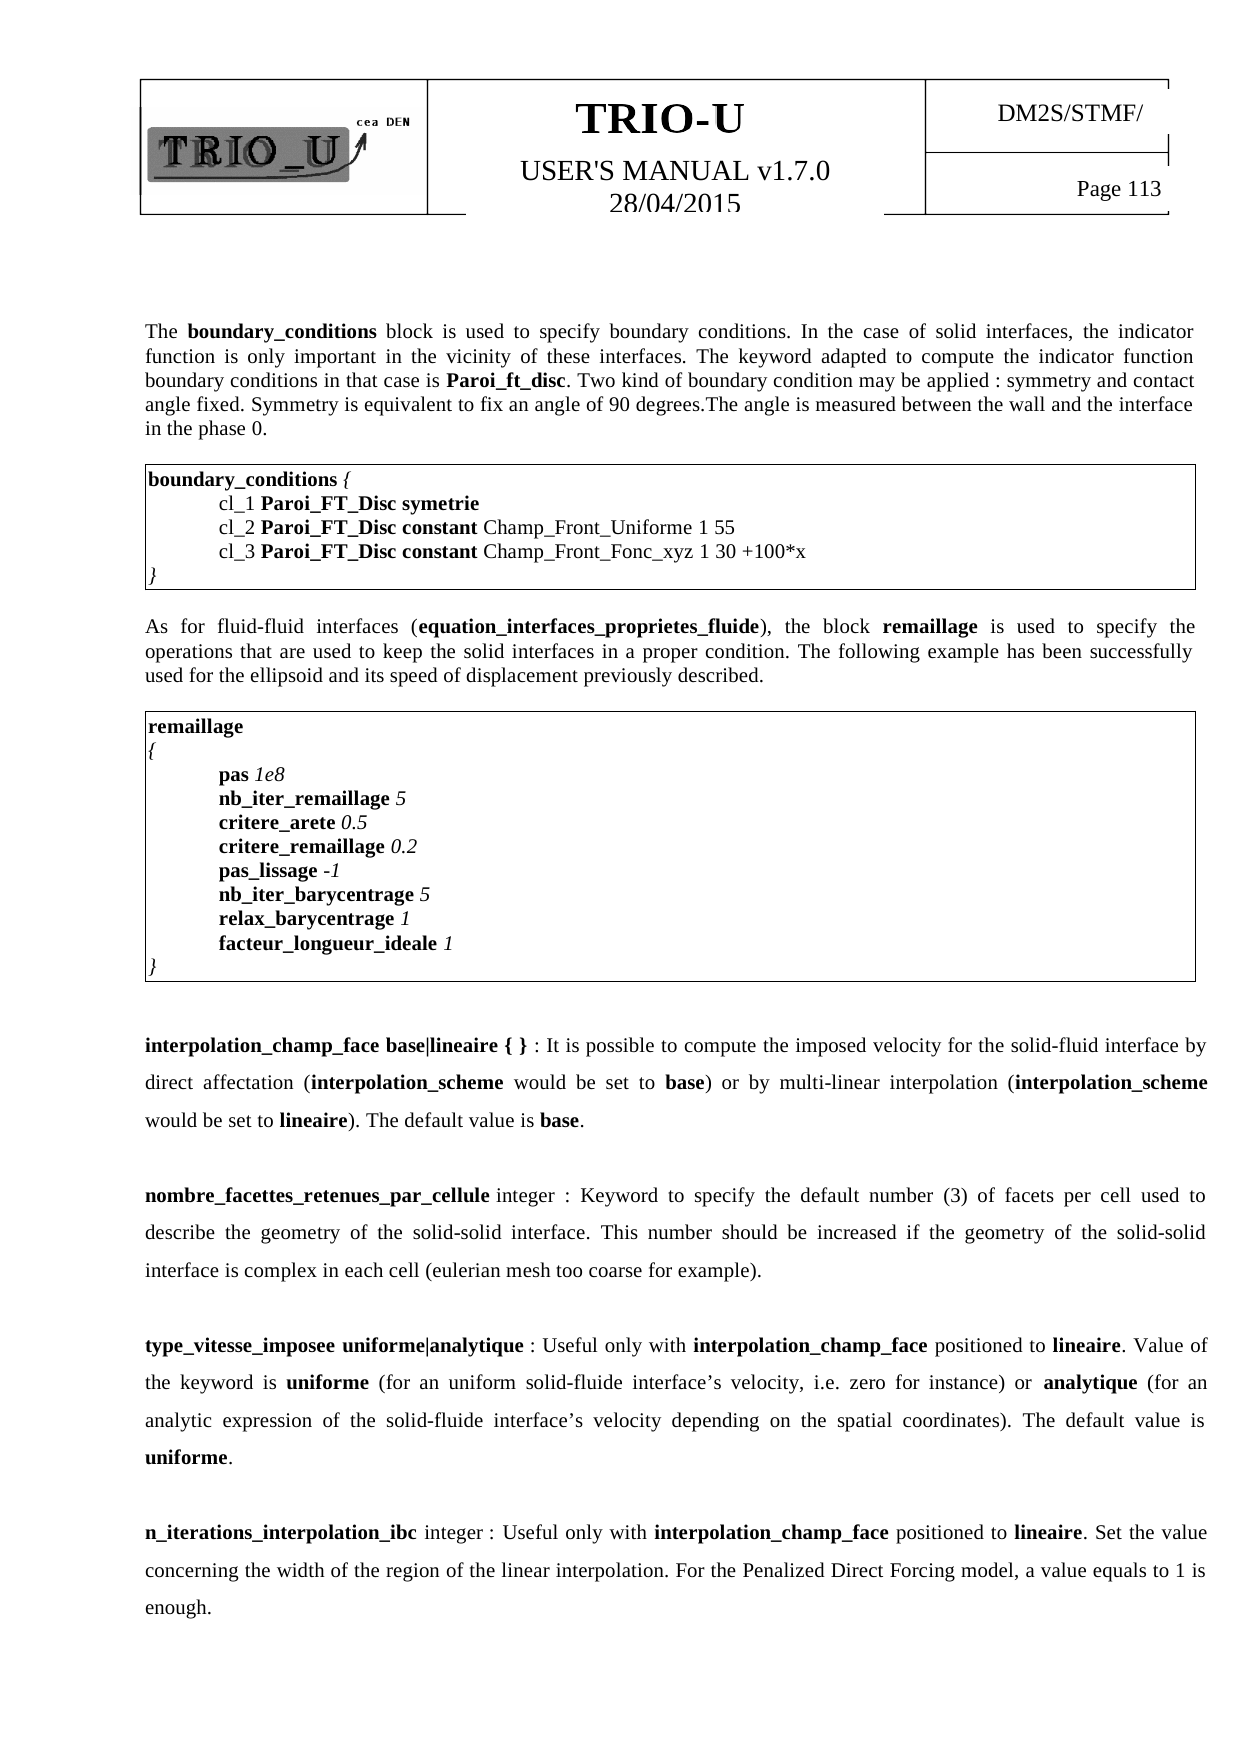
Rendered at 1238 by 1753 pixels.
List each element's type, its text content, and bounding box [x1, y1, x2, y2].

text boundary_conditions { [146, 465, 1195, 488]
text The boundary_conditions block is used to specify boundary conditions. In the case of solid interfaces, the indicator function is only important in the vicinity of these interfaces. The keyword adapted to compute the indicator function boundary conditions in that case is Paroi_ft_disc. Two kind of boundary condition may be applied : symmetry and contact angle fixed. Symmetry is equivalent to fix an angle of 90 degrees.The angle is measured between the wall and the interface in the phase 0. [145, 319, 1196, 440]
text cl_1 Paroi_FT_Disc symetrie [146, 488, 1195, 512]
text relax_barycentrage 1 [146, 903, 1195, 927]
text critere_remaillage 0.2 [146, 831, 1195, 855]
text critere_arete 0.5 [146, 807, 1195, 831]
text pas_lissage -1 [146, 855, 1195, 879]
text cl_3 Paroi_FT_Disc constant Champ_Front_Fonc_xyz 1 30 +100*x [146, 536, 1195, 560]
text type_vitesse_imposee uniforme|analytique : Useful only with interpolation_champ_face positioned to lineaire. Value of the keyword is uniforme (for an uniform solid-fluide interface’s velocity, i.e. zero for instance) or analytique (for an analytic expression of the solid-fluide interface’s velocity depending on the spatial coordinates). The default value is uniforme. [145, 1319, 1208, 1469]
text } [146, 951, 1195, 981]
text remaillage [146, 712, 1195, 735]
text nb_iter_barycentrage 5 [146, 879, 1195, 903]
text nb_iter_remaillage 5 [146, 783, 1195, 807]
text { [146, 735, 1195, 759]
text n_iterations_interpolation_ibc integer : Useful only with interpolation_champ_face positioned to lineaire. Set the value concerning the width of the region of the linear interpolation. For the Penalized Direct Forcing model, a value equals to 1 is enough. [145, 1507, 1208, 1619]
text interpolation_champ_face base|lineaire { } : It is possible to compute the imposed velocity for the solid-fluid interface by direct affectation (interpolation_scheme would be set to base) or by multi-linear interpolation (interpolation_scheme would be set to lineaire). The default value is base. [145, 1019, 1208, 1132]
text } [146, 560, 1195, 589]
text facteur_longueur_ideale 1 [146, 927, 1195, 951]
text nombre_facettes_retenues_par_cellule integer : Keyword to specify the default number (3) of facets per cell used to describe the geometry of the solid-solid interface. This number should be increased if the geometry of the solid-solid interface is complex in each cell (eulerian mesh too coarse for example). [145, 1169, 1208, 1282]
text pas 1e8 [146, 759, 1195, 783]
text As for fluid-fluid interfaces (equation_interfaces_proprietes_fluide), the block remaillage is used to specify the operations that are used to keep the solid interfaces in a proper condition. The following example has been successfully used for the ellipsoid and its speed of displacement previously described. [145, 614, 1196, 687]
text cl_2 Paroi_FT_Disc constant Champ_Front_Uniforme 1 55 [146, 512, 1195, 536]
